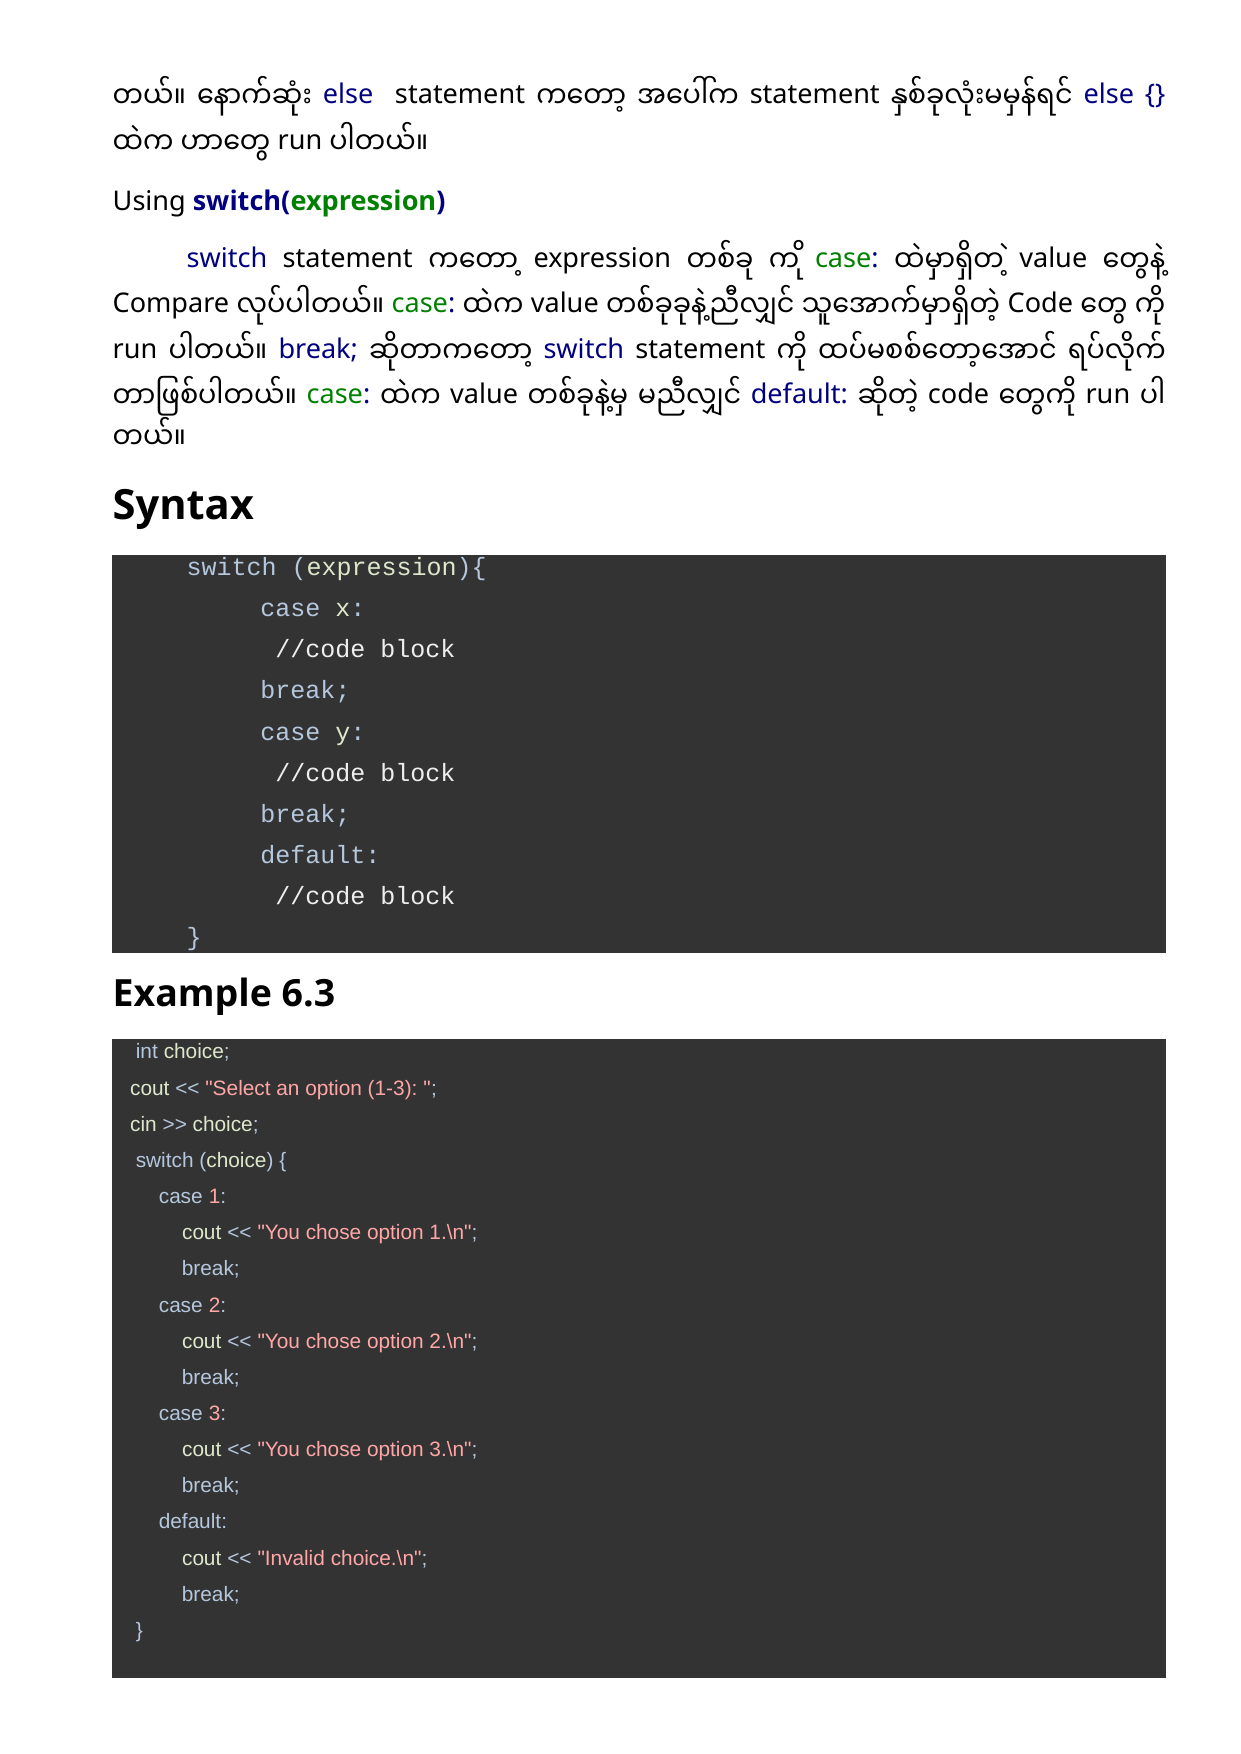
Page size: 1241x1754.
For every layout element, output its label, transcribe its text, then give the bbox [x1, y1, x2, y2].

text switch (expression){ [112, 555, 1166, 583]
text cout << "Invalid choice.\n"; [112, 1545, 1166, 1569]
text case 1: [112, 1184, 1166, 1208]
text break; [112, 678, 1166, 706]
text cout << "Select an option (1-3): "; [112, 1076, 1166, 1099]
text break; [112, 1582, 1166, 1606]
text တယ်။ နောက်ဆုံး else statement ကတော့ အပေါ်က statement နှစ်ခုလုံးမမှန်ရင် else {} ထဲက ဟာတွေ run ပါတယ်။ [112, 75, 1166, 161]
text //code block [112, 884, 1166, 912]
text int choice; [112, 1039, 1166, 1063]
text Syntax [112, 475, 1166, 532]
text break; [112, 1256, 1166, 1280]
text break; [112, 1365, 1166, 1389]
text case 3: [112, 1401, 1166, 1425]
text Using switch(expression) [112, 181, 1166, 218]
text //code block [112, 760, 1166, 789]
text case 2: [112, 1292, 1166, 1316]
text cin >> choice; [112, 1112, 1166, 1136]
text cout << "You chose option 1.\n"; [112, 1220, 1166, 1244]
text case x: [112, 596, 1166, 624]
text //code block [112, 637, 1166, 665]
text default: [112, 1509, 1166, 1533]
text switch statement ကတော့ expression တစ်ခု ကို case: ထဲမှာရှိတဲ့ value တွေနဲ့ Compare လုပ်ပါတယ်။ case: ထဲက value တစ်ခုခုနဲ့ညီလျှင် သူအောက်မှာရှိတဲ့ Code တွေ ကို run ပါတယ်။ break; ဆိုတာကတော့ switch statement ကို ထပ်မစစ်တော့အောင် ရပ်လိုက်တာဖြစ်ပါတယ်။ case: ထဲက value တစ်ခုနဲ့မှ မညီလျှင် default: ဆိုတဲ့ code တွေကို run ပါတယ်။ [112, 238, 1166, 455]
text } [112, 1618, 1166, 1642]
text default: [112, 843, 1166, 871]
text Example 6.3 [112, 966, 1166, 1017]
text cout << "You chose option 3.\n"; [112, 1437, 1166, 1461]
text break; [112, 1473, 1166, 1497]
text cout << "You chose option 2.\n"; [112, 1328, 1166, 1352]
text } [112, 925, 1166, 953]
text switch (choice) { [112, 1148, 1166, 1172]
text break; [112, 802, 1166, 830]
text case y: [112, 719, 1166, 748]
